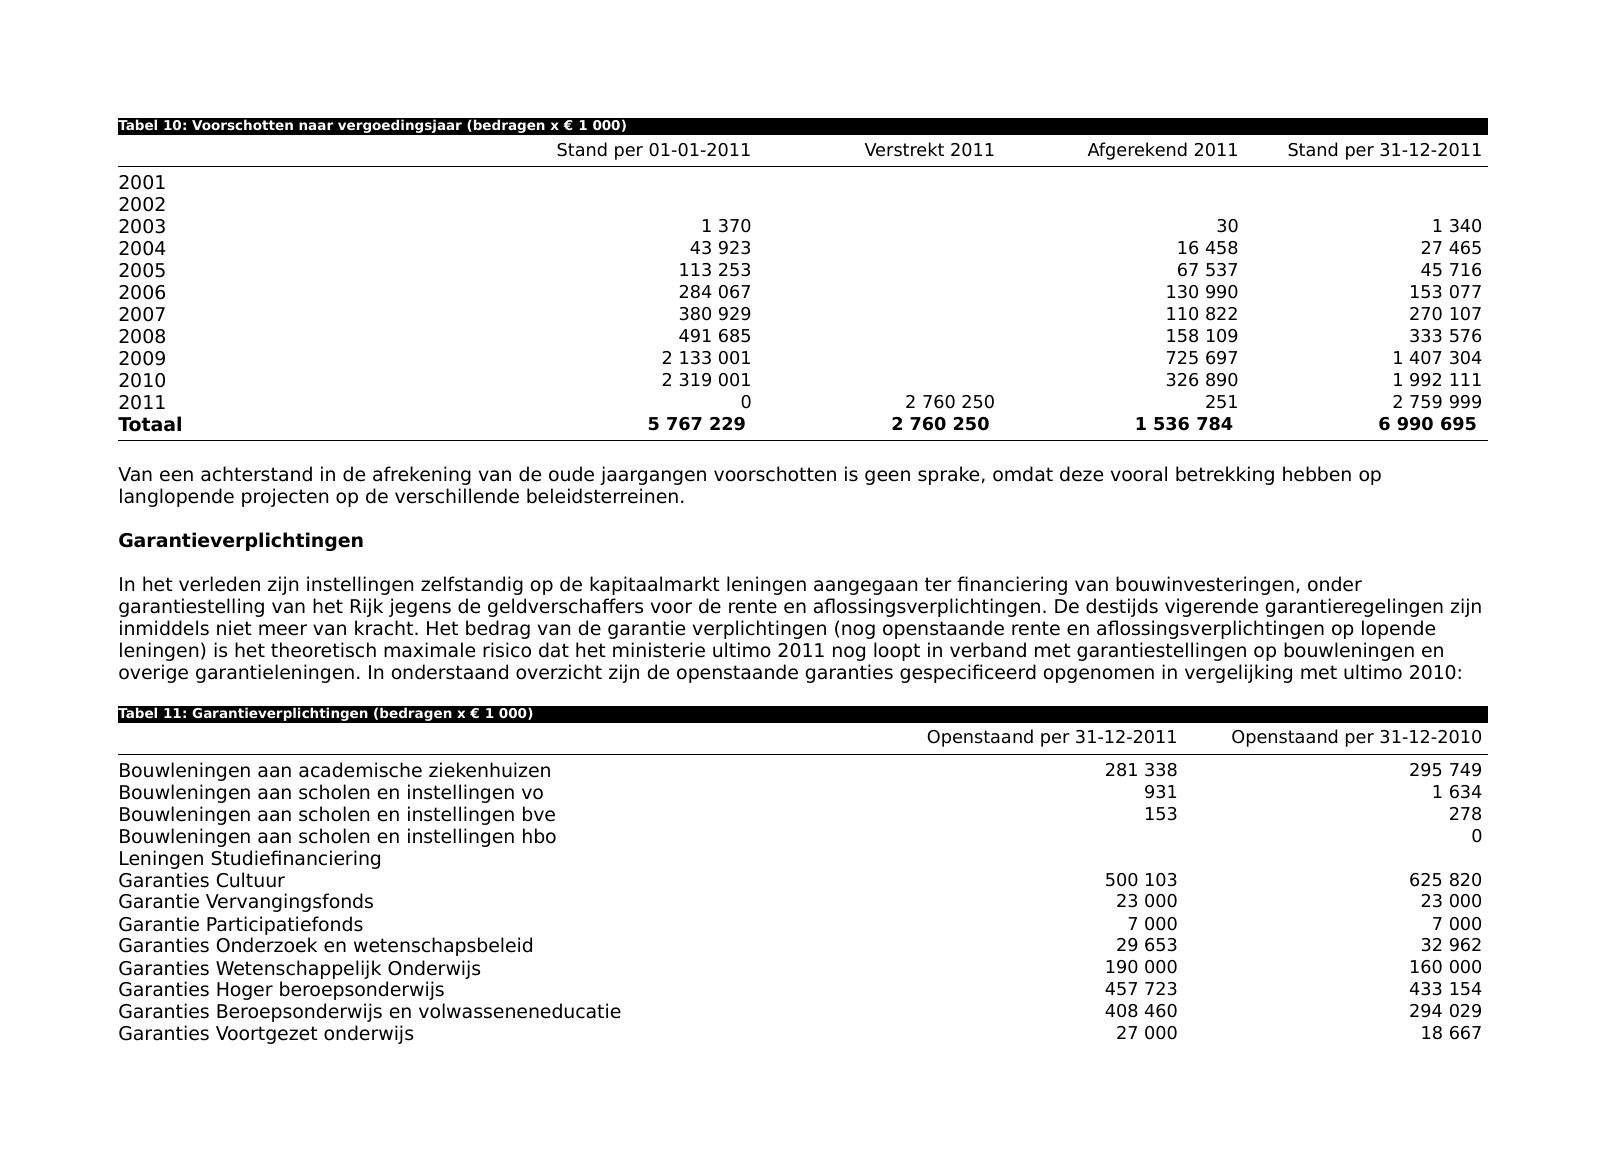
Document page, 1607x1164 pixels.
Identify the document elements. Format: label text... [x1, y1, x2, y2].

subtitle Garantieverplichtingen [118, 530, 1488, 552]
table_cell [758, 167, 1001, 194]
table_cell 278 [1184, 804, 1488, 826]
table_cell 113 253 [514, 260, 757, 282]
table_cell 2 759 999 [1245, 392, 1488, 414]
table_cell 500 103 [879, 870, 1184, 891]
table_cell [514, 167, 757, 194]
table_cell 7 000 [1184, 914, 1488, 935]
table_cell 32 962 [1184, 935, 1488, 957]
table_cell [758, 194, 1001, 216]
table_cell Garanties Beroepsonderwijs en volwasseneneducatie [118, 1001, 879, 1023]
table_cell 380 929 [514, 304, 757, 326]
table_cell 18 667 [1184, 1023, 1488, 1045]
text In het verleden zijn instellingen zelfstandig op de kapitaalmarkt leningen aangegaan ter financiering van bouwinvesteringen, onder garantiestelling van het Rijk jegens de geldverschaffers voor de rente en aflossingsverplichtingen. De destijds vigerende garantieregelingen zijn inmiddels niet meer van kracht. Het bedrag van de garantie verplichtingen (nog openstaande rente en aflossingsverplichtingen op lopende leningen) is het theoretisch maximale risico dat het ministerie ultimo 2011 nog loopt in verband met garantiestellingen op bouwleningen en overige garantieleningen. In onderstaand overzicht zijn de openstaande garanties gespecificeerd opgenomen in vergelijking met ultimo 2010: [118, 574, 1488, 684]
table_cell 333 576 [1245, 326, 1488, 348]
table_cell 433 154 [1184, 979, 1488, 1001]
table_cell Bouwleningen aan scholen en instellingen bve [118, 804, 879, 826]
table_cell 2009 [118, 348, 514, 370]
table_cell 2 760 250 [758, 414, 1001, 440]
table_cell 284 067 [514, 282, 757, 304]
table_cell 2005 [118, 260, 514, 282]
table_cell 295 749 [1184, 755, 1488, 782]
table_cell [1245, 194, 1488, 216]
table_cell 1 634 [1184, 782, 1488, 803]
table_cell 491 685 [514, 326, 757, 348]
table_cell 457 723 [879, 979, 1184, 1001]
table_header Tabel 11: Garantieverplichtingen (bedragen x € 1 000) [118, 706, 1488, 721]
table_cell [758, 348, 1001, 370]
table_cell Bouwleningen aan scholen en instellingen vo [118, 782, 879, 803]
table_cell [758, 282, 1001, 304]
table_cell 725 697 [1001, 348, 1244, 370]
table_cell 251 [1001, 392, 1244, 414]
table_cell 2 760 250 [758, 392, 1001, 414]
table_cell Totaal [118, 414, 514, 440]
table_cell 2007 [118, 304, 514, 326]
table_cell 130 990 [1001, 282, 1244, 304]
table_cell 2002 [118, 194, 514, 216]
table_cell 45 716 [1245, 260, 1488, 282]
table_cell Garanties Cultuur [118, 870, 879, 891]
table_cell [758, 304, 1001, 326]
table_cell 16 458 [1001, 238, 1244, 260]
table_cell Garantie Participatiefonds [118, 914, 879, 935]
table_cell [758, 216, 1001, 238]
table_cell [758, 370, 1001, 392]
table_cell 23 000 [1184, 891, 1488, 913]
table_cell 326 890 [1001, 370, 1244, 392]
table_cell 1 992 111 [1245, 370, 1488, 392]
table_cell 153 [879, 804, 1184, 826]
table_cell 2008 [118, 326, 514, 348]
table_cell 190 000 [879, 958, 1184, 979]
table_cell 158 109 [1001, 326, 1244, 348]
table_cell 43 923 [514, 238, 757, 260]
table_cell 2003 [118, 216, 514, 238]
table_cell 27 000 [879, 1023, 1184, 1045]
table_cell 2010 [118, 370, 514, 392]
table_cell [1184, 848, 1488, 869]
text Van een achterstand in de afrekening van de oude jaargangen voorschotten is geen sprake, omdat deze vooral betrekking hebben op langlopende projecten op de verschillende beleidsterreinen. [118, 464, 1488, 508]
table_cell 2004 [118, 238, 514, 260]
table_cell [1001, 167, 1244, 194]
table_cell 1 407 304 [1245, 348, 1488, 370]
table_cell Bouwleningen aan academische ziekenhuizen [118, 755, 879, 782]
table_cell 23 000 [879, 891, 1184, 913]
table_cell 29 653 [879, 935, 1184, 957]
table_cell 2 133 001 [514, 348, 757, 370]
table_cell 67 537 [1001, 260, 1244, 282]
table_cell Garanties Onderzoek en wetenschapsbeleid [118, 935, 879, 957]
table_cell 0 [1184, 826, 1488, 847]
table_cell [758, 326, 1001, 348]
table_cell Openstaand per 31-12-2011 [879, 723, 1184, 754]
table_cell 294 029 [1184, 1001, 1488, 1023]
table_cell Leningen Studiefinanciering [118, 848, 879, 869]
table_cell Afgerekend 2011 [1001, 135, 1244, 166]
table_cell [118, 135, 514, 166]
table_cell 30 [1001, 216, 1244, 238]
table_cell 153 077 [1245, 282, 1488, 304]
table_cell 2001 [118, 167, 514, 194]
table_cell Stand per 01-01-2011 [514, 135, 757, 166]
table_cell 625 820 [1184, 870, 1488, 891]
table_cell [1001, 194, 1244, 216]
table_cell [1245, 167, 1488, 194]
table_cell [514, 194, 757, 216]
table_cell 6 990 695 [1245, 414, 1488, 440]
table_cell Bouwleningen aan scholen en instellingen hbo [118, 826, 879, 847]
table_cell 2011 [118, 392, 514, 414]
table_cell 931 [879, 782, 1184, 803]
table_cell 270 107 [1245, 304, 1488, 326]
table_cell 1 340 [1245, 216, 1488, 238]
table_cell 408 460 [879, 1001, 1184, 1023]
table_cell 2 319 001 [514, 370, 757, 392]
table_cell 7 000 [879, 914, 1184, 935]
table_cell Garanties Hoger beroepsonderwijs [118, 979, 879, 1001]
table_cell 281 338 [879, 755, 1184, 782]
table_cell 2006 [118, 282, 514, 304]
table_cell 5 767 229 [514, 414, 757, 440]
table_header Tabel 10: Voorschotten naar vergoedingsjaar (bedragen x € 1 000) [118, 118, 1488, 134]
table_cell [879, 848, 1184, 869]
table_cell Verstrekt 2011 [758, 135, 1001, 166]
table_cell Garanties Wetenschappelijk Onderwijs [118, 958, 879, 979]
table_cell Openstaand per 31-12-2010 [1184, 723, 1488, 754]
table_cell [758, 260, 1001, 282]
table_cell 110 822 [1001, 304, 1244, 326]
table_cell [879, 826, 1184, 847]
table_cell 1 536 784 [1001, 414, 1244, 440]
table_cell Garantie Vervangingsfonds [118, 891, 879, 913]
table_cell 0 [514, 392, 757, 414]
table_cell 1 370 [514, 216, 757, 238]
table_cell 160 000 [1184, 958, 1488, 979]
table_cell Garanties Voortgezet onderwijs [118, 1023, 879, 1045]
table_cell Stand per 31-12-2011 [1245, 135, 1488, 166]
table_cell [118, 723, 879, 754]
table_cell [758, 238, 1001, 260]
table_cell 27 465 [1245, 238, 1488, 260]
